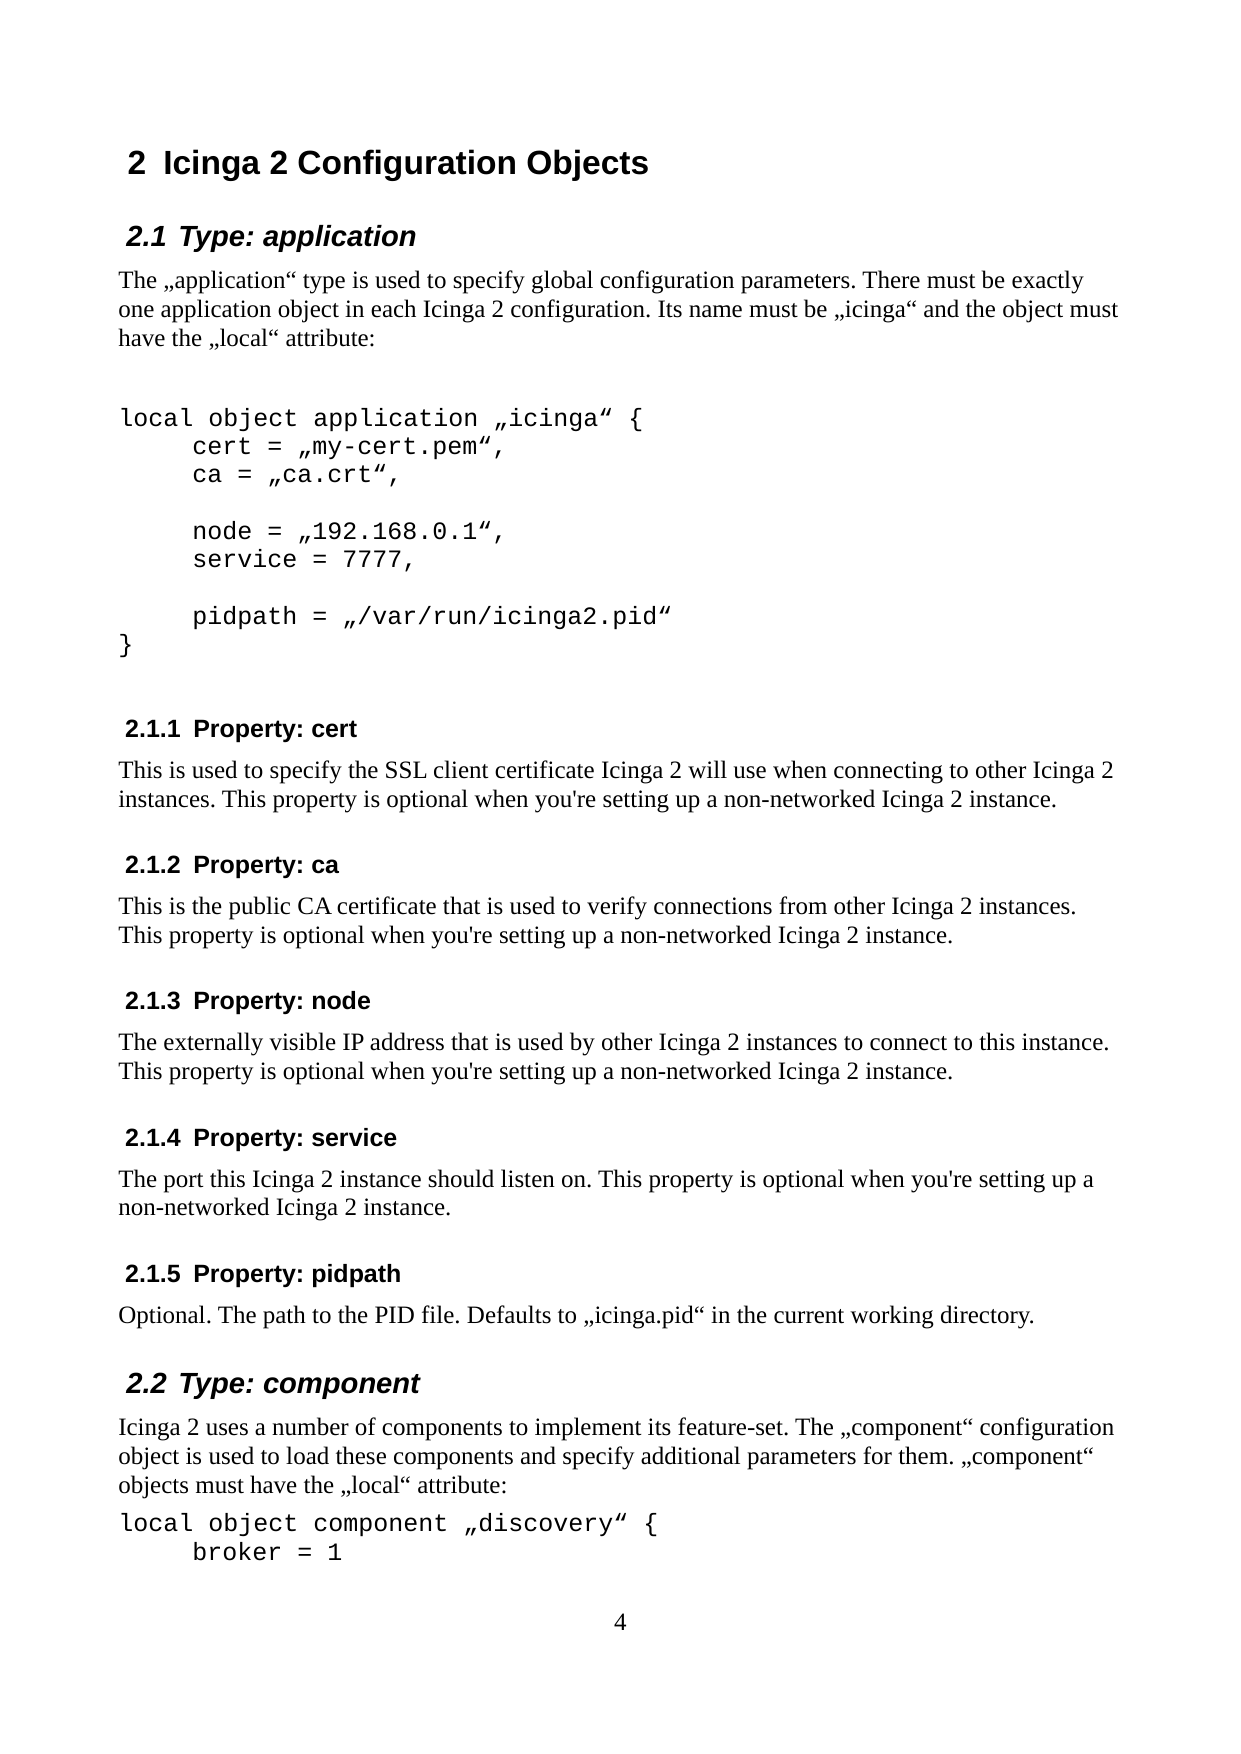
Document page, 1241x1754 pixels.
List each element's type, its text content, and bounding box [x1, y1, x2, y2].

subtitle Property: pidpath [118, 1259, 1122, 1287]
text node = „192.168.0.1“, [118, 519, 1122, 547]
text local object component „discovery“ { [118, 1511, 1122, 1539]
subtitle Property: cert [118, 714, 1122, 742]
subtitle Icinga 2 Configuration Objects [118, 143, 1122, 182]
text The port this Icinga 2 instance should listen on. This property is optional when you're setting up a non-networked Icinga 2 instance. [118, 1164, 1122, 1221]
text Optional. The path to the PID file. Defaults to „icinga.pid“ in the current working directory. [118, 1300, 1122, 1329]
text The „application“ type is used to specify global configuration parameters. There must be exactly one application object in each Icinga 2 configuration. Its name must be „icinga“ and the object must have the „local“ attribute: [118, 265, 1122, 352]
text } [118, 632, 1122, 660]
text service = 7777, [118, 547, 1122, 575]
subtitle Type: application [118, 219, 1122, 253]
subtitle Property: ca [118, 850, 1122, 879]
text pidpath = „/var/run/icinga2.pid“ [118, 604, 1122, 632]
text broker = 1 [118, 1539, 1122, 1568]
subtitle Property: service [118, 1122, 1122, 1151]
text cert = „my-cert.pem“, [118, 434, 1122, 462]
text This is the public CA certificate that is used to verify connections from other Icinga 2 instances. This property is optional when you're setting up a non-networked Icinga 2 instance. [118, 891, 1122, 949]
text local object application „icinga“ { [118, 405, 1122, 434]
text ca = „ca.crt“, [118, 462, 1122, 490]
text The externally visible IP address that is used by other Icinga 2 instances to connect to this instance. This property is optional when you're setting up a non-networked Icinga 2 instance. [118, 1027, 1122, 1085]
subtitle Property: node [118, 986, 1122, 1015]
text Icinga 2 uses a number of components to implement its feature-set. The „component“ configuration object is used to load these components and specify additional parameters for them. „component“ objects must have the „local“ attribute: [118, 1412, 1122, 1498]
subtitle Type: component [118, 1366, 1122, 1400]
text This is used to specify the SSL client certificate Icinga 2 will use when connecting to other Icinga 2 instances. This property is optional when you're setting up a non-networked Icinga 2 instance. [118, 755, 1122, 812]
